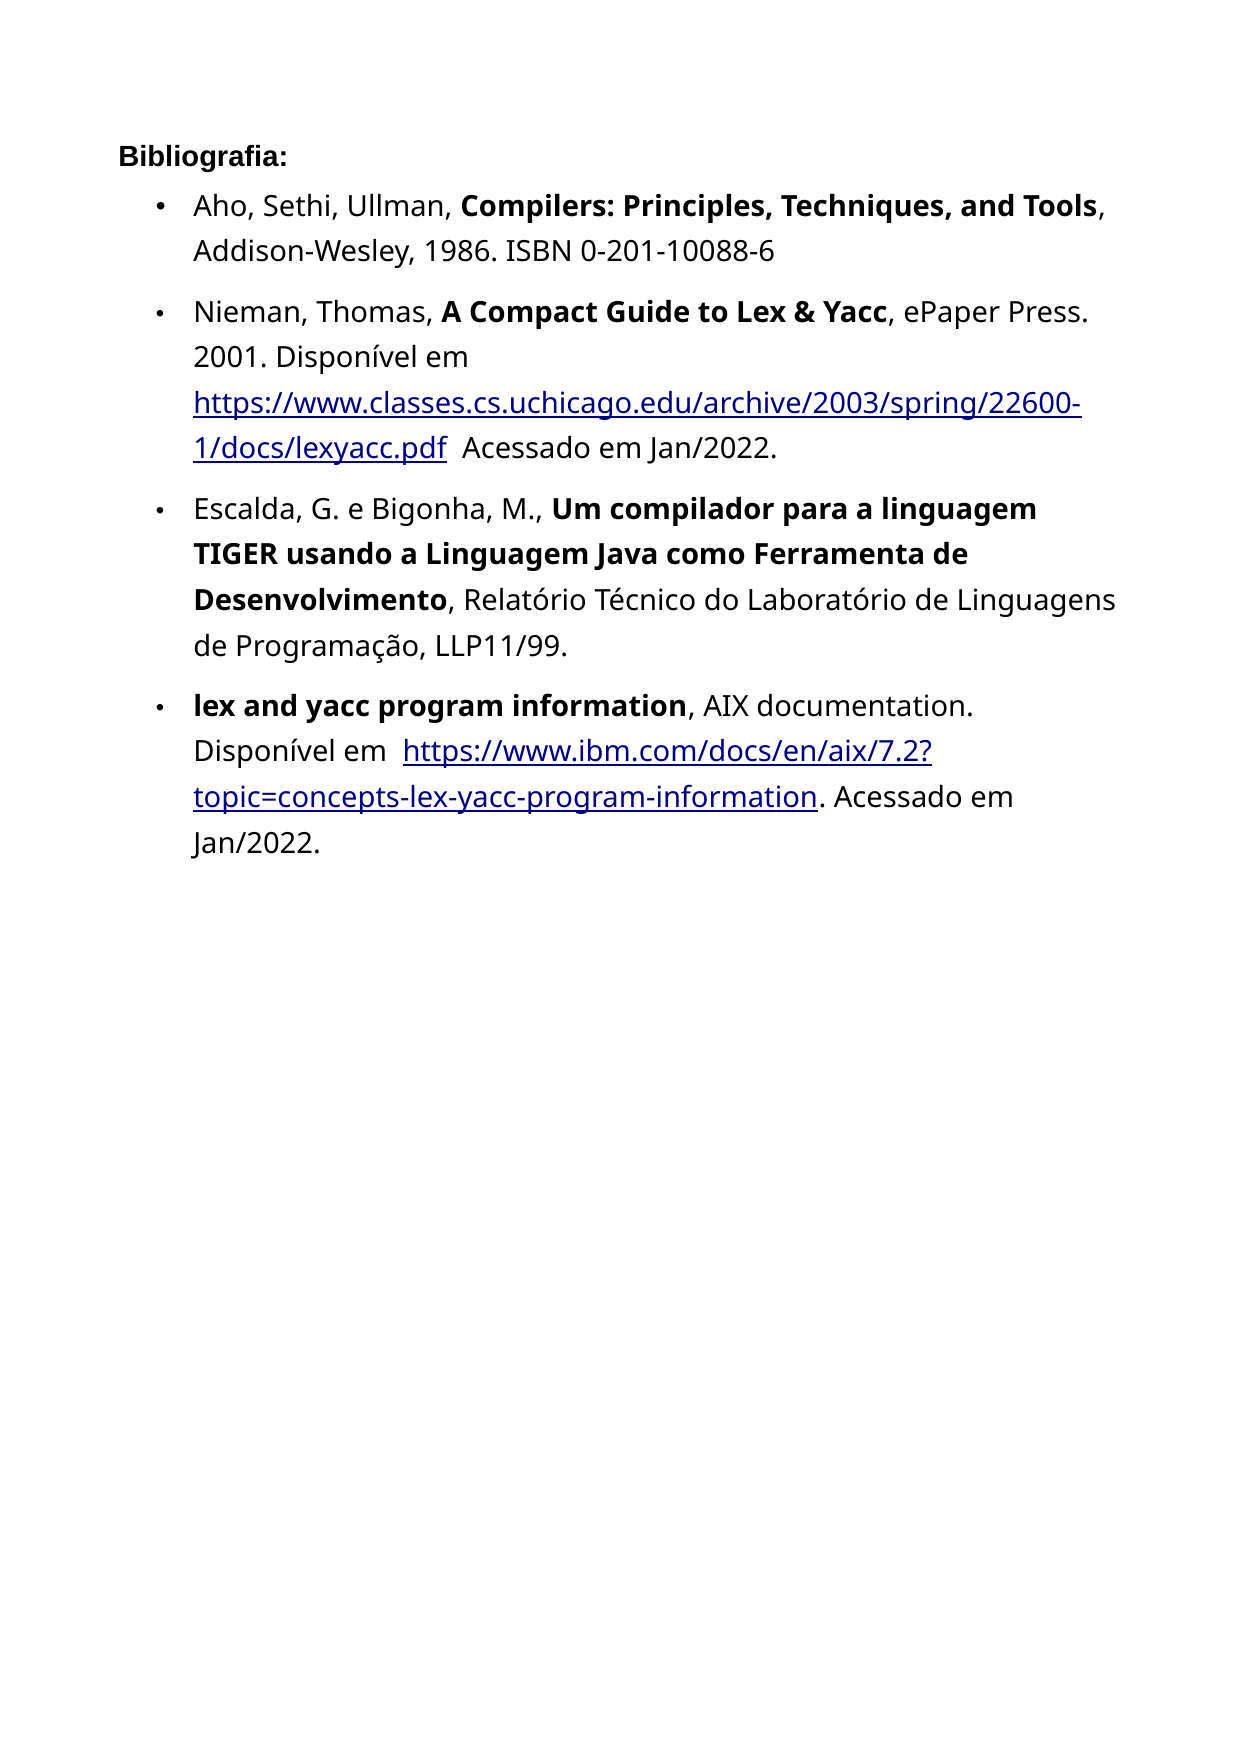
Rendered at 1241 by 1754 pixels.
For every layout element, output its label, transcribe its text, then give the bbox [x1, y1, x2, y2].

list Nieman, Thomas, A Compact Guide to Lex & Yacc, ePaper Press. 2001. Disponível em https://www.classes.cs.uchicago.edu/archive/2003/spring/22600-1/docs/lexyacc.pdf Acessado em Jan/2022. [156, 291, 1122, 467]
list Escalda, G. e Bigonha, M., Um compilador para a linguagem TIGER usando a Linguagem Java como Ferramenta de Desenvolvimento, Relatório Técnico do Laboratório de Linguagens de Programação, LLP11/99. [156, 488, 1122, 664]
list lex and yacc program information, AIX documentation. Disponível em https://www.ibm.com/docs/en/aix/7.2?topic=concepts-lex-yacc-program-information. Acessado em Jan/2022. [156, 685, 1122, 862]
subtitle Bibliografia: [118, 139, 1122, 172]
list Aho, Sethi, Ullman, Compilers: Principles, Techniques, and Tools, Addison-Wesley, 1986. ISBN 0-201-10088-6 [156, 185, 1122, 270]
